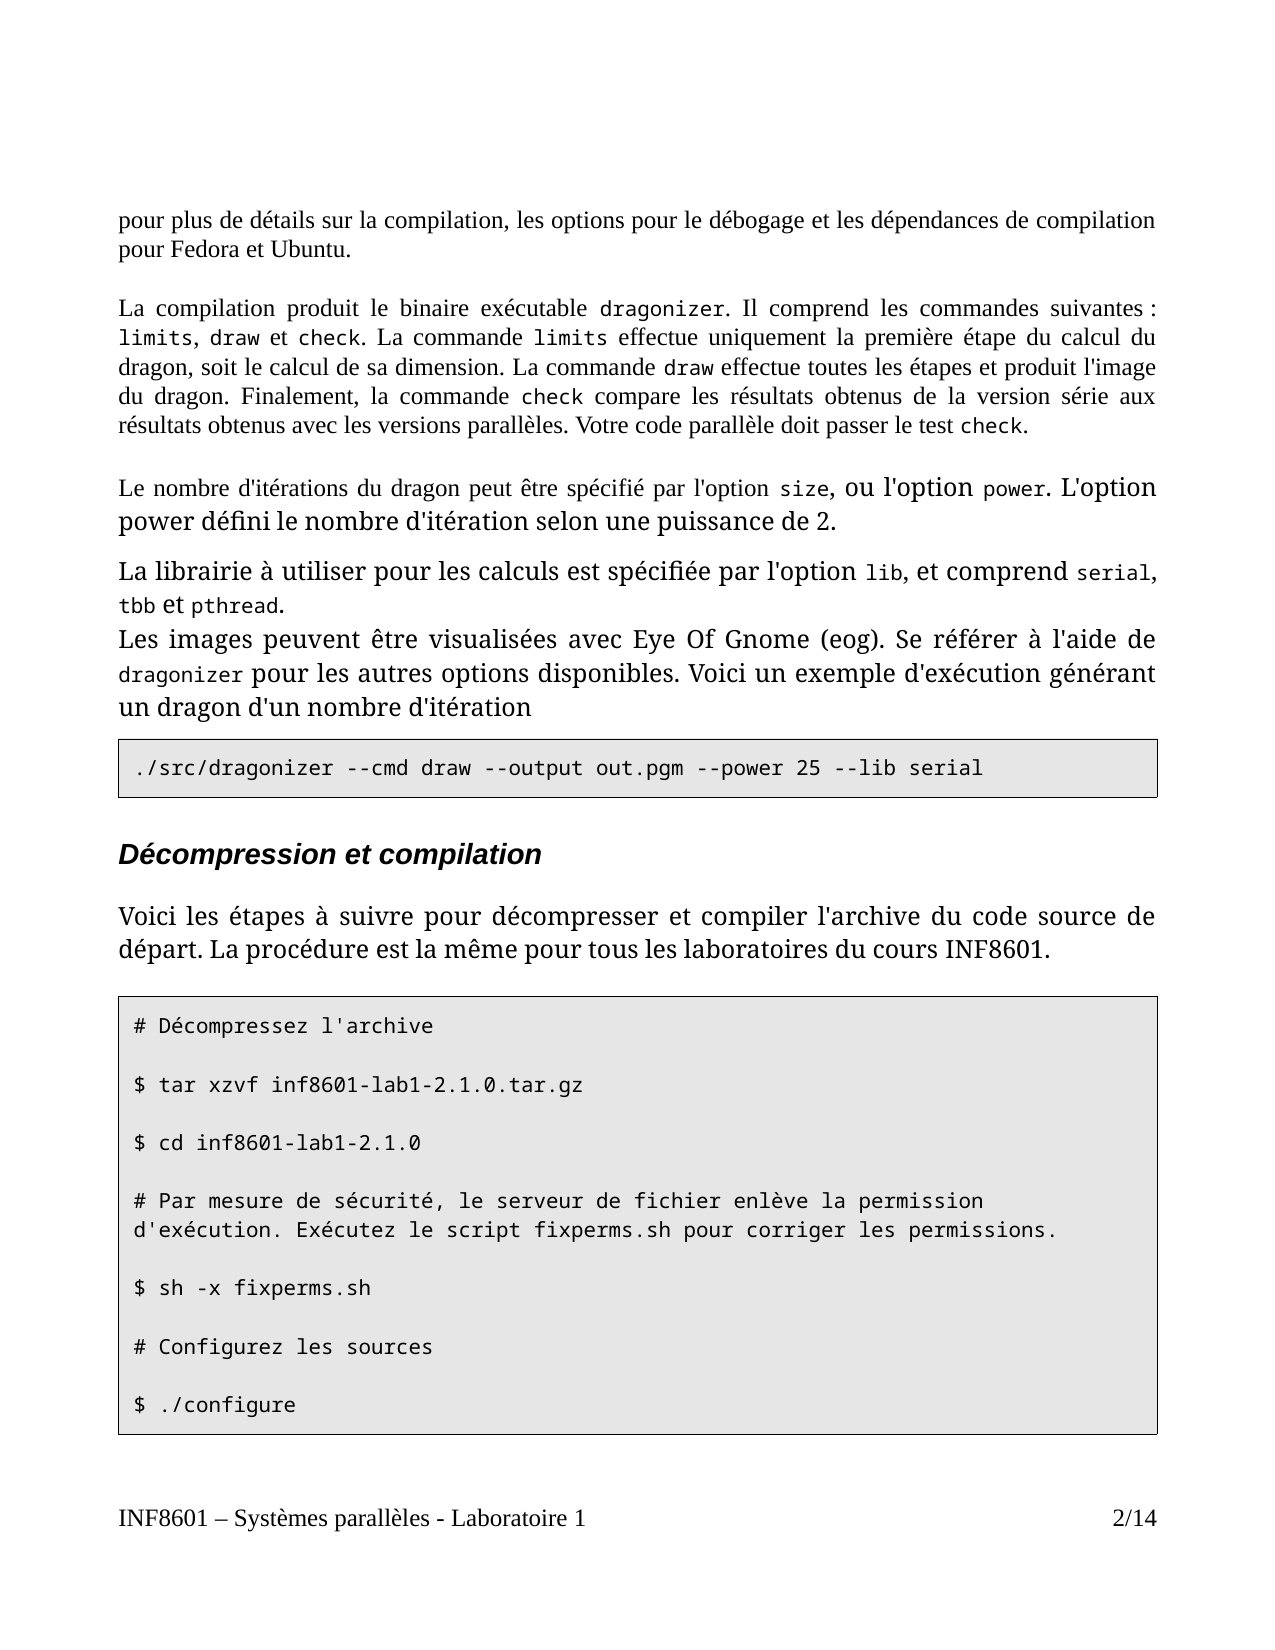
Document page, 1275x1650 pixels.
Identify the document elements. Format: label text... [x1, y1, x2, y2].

text pour plus de détails sur la compilation, les options pour le débogage et les dépendances de compilation pour Fedora et Ubuntu. [118, 205, 1157, 263]
text $ tar xzvf inf8601-lab1-2.1.0.tar.gz [119, 1055, 1157, 1098]
subtitle Décompression et compilation [118, 837, 1157, 871]
text La compilation produit le binaire exécutable dragonizer. Il comprend les commandes suivantes : limits, draw et check. La commande limits effectue uniquement la première étape du calcul du dragon, soit le calcul de sa dimension. La commande draw effectue toutes les étapes et produit l'image du dragon. Finalement, la commande check compare les résultats obtenus de la version série aux résultats obtenus avec les versions parallèles. Votre code parallèle doit passer le test check. [118, 293, 1157, 440]
text La librairie à utiliser pour les calculs est spécifiée par l'option lib, et comprend serial, tbb et pthread. [118, 553, 1157, 621]
text $ sh -x fixperms.sh [119, 1258, 1157, 1302]
text Le nombre d'itérations du dragon peut être spécifié par l'option size, ou l'option power. L'option power défini le nombre d'itération selon une puissance de 2. [118, 470, 1157, 538]
text ./src/dragonizer --cmd draw --output out.pgm --power 25 --lib serial [119, 740, 1157, 797]
text # Configurez les sources [119, 1317, 1157, 1360]
text $ cd inf8601-lab1-2.1.0 [119, 1113, 1157, 1157]
text # Par mesure de sécurité, le serveur de fichier enlève la permission d'exécution. Exécutez le script fixperms.sh pour corriger les permissions. [119, 1172, 1157, 1243]
text Les images peuvent être visualisées avec Eye Of Gnome (eog). Se référer à l'aide de dragonizer pour les autres options disponibles. Voici un exemple d'exécution générant un dragon d'un nombre d'itération [118, 621, 1157, 723]
text # Décompressez l'archive [119, 997, 1157, 1040]
text $ ./configure [119, 1375, 1157, 1434]
text Voici les étapes à suivre pour décompresser et compiler l'archive du code source de départ. La procédure est la même pour tous les laboratoires du cours INF8601. [118, 898, 1157, 966]
